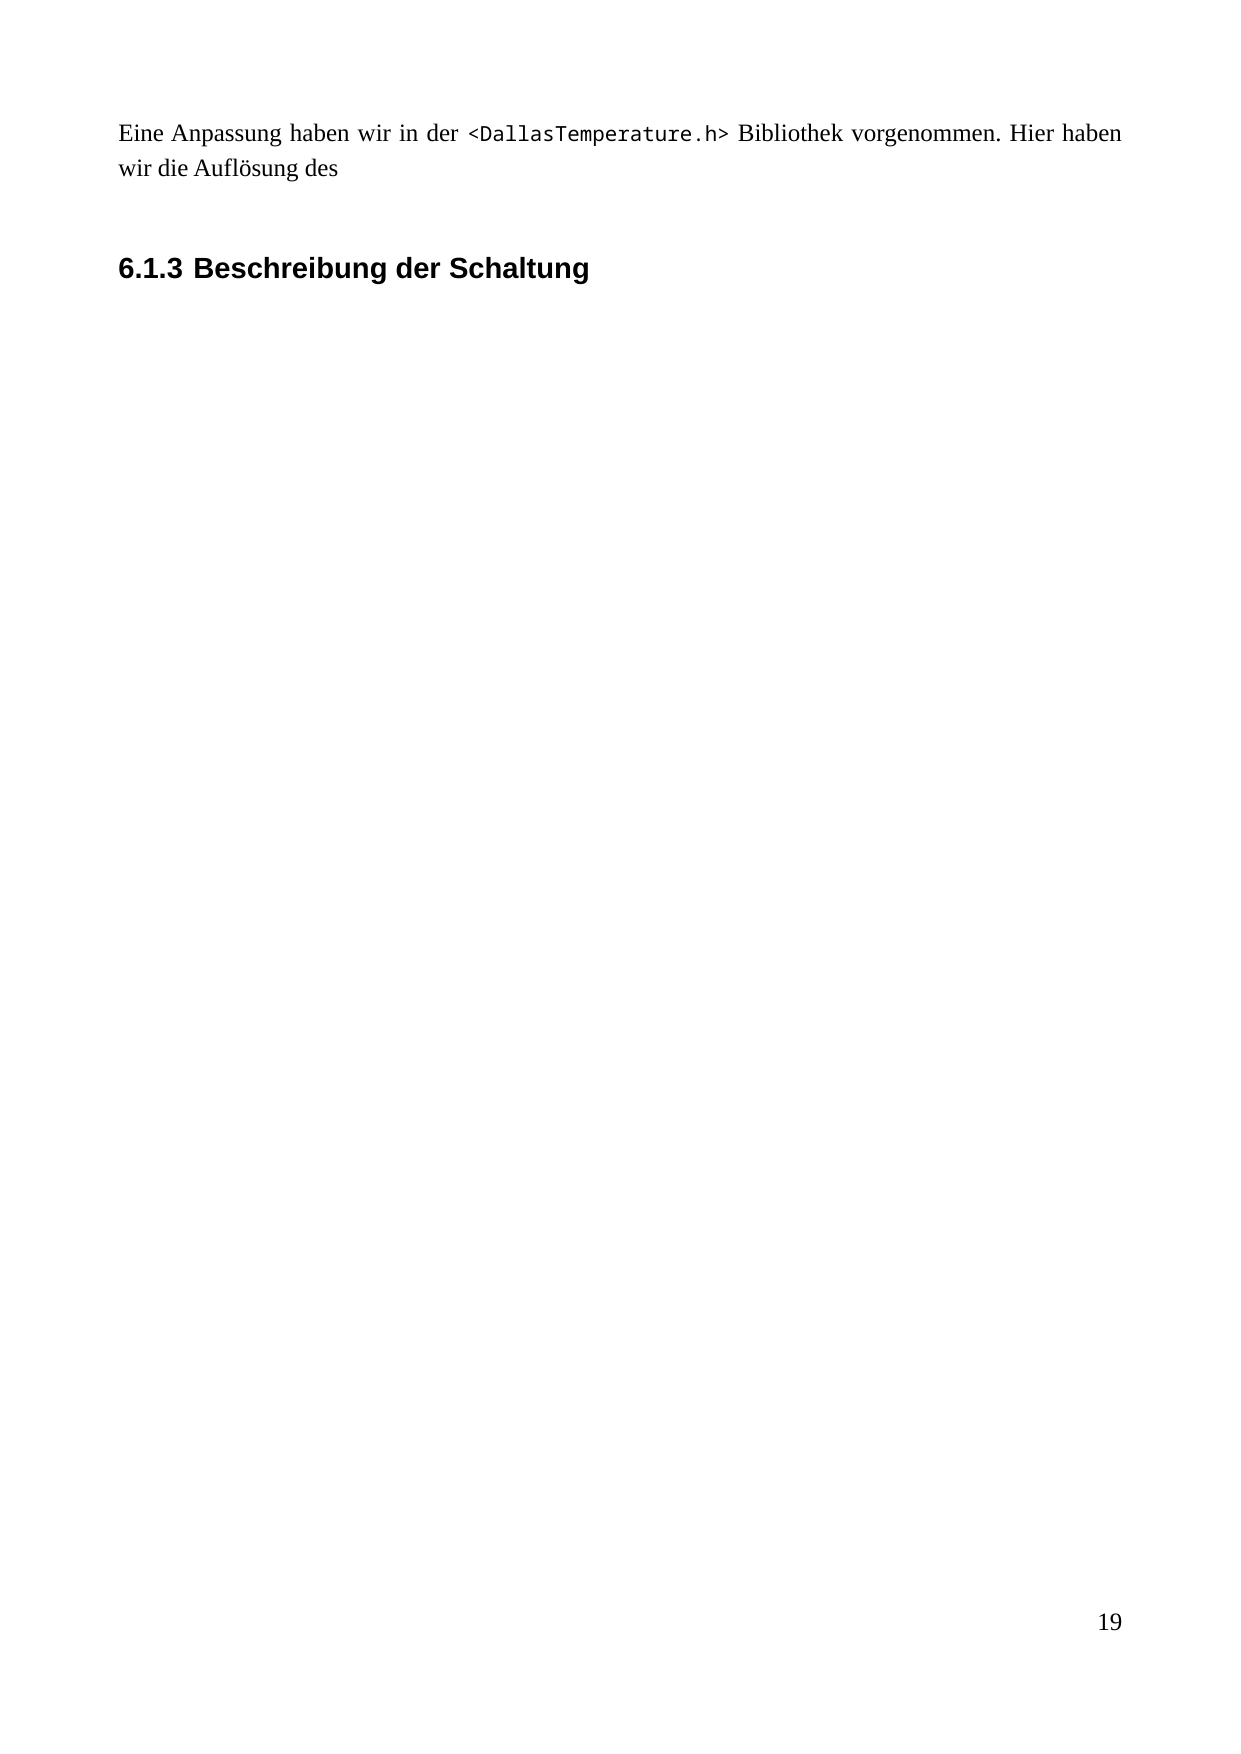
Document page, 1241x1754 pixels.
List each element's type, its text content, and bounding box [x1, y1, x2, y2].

text Eine Anpassung haben wir in der <DallasTemperature.h> Bibliothek vorgenommen. Hier haben wir die Auflösung des [118, 118, 1122, 182]
subtitle Beschreibung der Schaltung [118, 251, 1122, 285]
